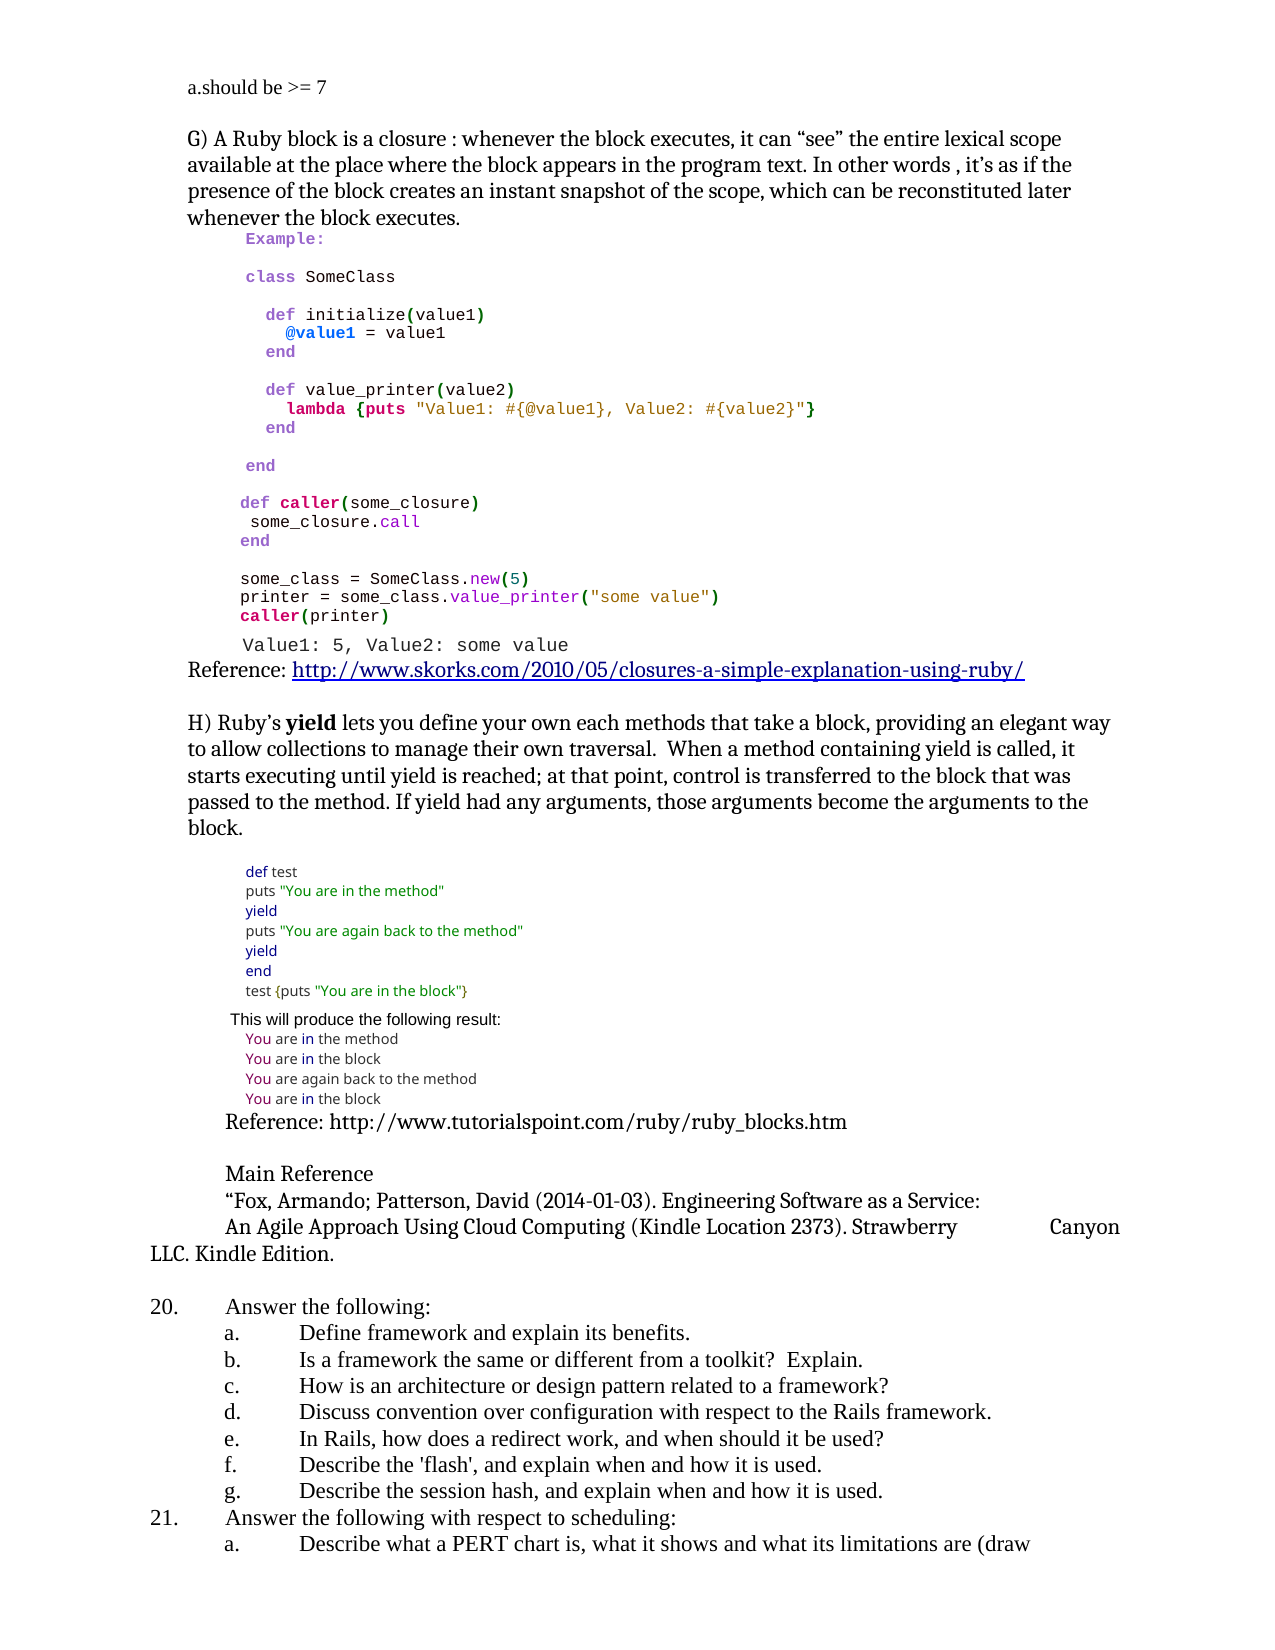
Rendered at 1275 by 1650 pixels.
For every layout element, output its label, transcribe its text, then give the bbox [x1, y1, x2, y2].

text You are in the method [150, 1029, 1125, 1049]
text end [150, 961, 1125, 981]
text class SomeClass [150, 268, 1125, 287]
text lambda {puts "Value1: #{@value1}, Value2: #{value2}"} [150, 401, 1125, 419]
text caller(printer) [150, 608, 1125, 627]
text b. Is a framework the same or different from a toolkit? Explain. [224, 1346, 1125, 1372]
text 20. Answer the following: [150, 1293, 1125, 1319]
text You are in the block [150, 1089, 1125, 1108]
text Main Reference [150, 1161, 1125, 1188]
text printer = some_class.value_printer("some value") [150, 589, 1125, 608]
text @value1 = value1 [150, 325, 1125, 344]
text Reference: http://www.skorks.com/2010/05/closures-a-simple-explanation-using-ruby/ [187, 657, 1125, 683]
text c. How is an architecture or design pattern related to a framework? [224, 1372, 1125, 1398]
text end [150, 419, 1125, 438]
text Reference: http://www.tutorialspoint.com/ruby/ruby_blocks.htm [150, 1108, 1125, 1135]
text def initialize(value1) [150, 306, 1125, 325]
text f. Describe the 'flash', and explain when and how it is used. [224, 1451, 1125, 1477]
text def value_printer(value2) [150, 382, 1125, 401]
text a. Define framework and explain its benefits. [224, 1319, 1125, 1346]
text puts "You are in the method" [150, 881, 1125, 901]
text Value1: 5, Value2: some value [152, 627, 1125, 657]
text yield [150, 901, 1125, 921]
text This will produce the following result: [155, 1001, 1125, 1029]
text some_closure.call [150, 514, 1125, 532]
text d. Discuss convention over configuration with respect to the Rails framework. [224, 1398, 1125, 1425]
text end [150, 344, 1125, 363]
text puts "You are again back to the method" [150, 921, 1125, 941]
text end [150, 532, 1125, 551]
text a. Describe what a PERT chart is, what it shows and what its limitations are (draw [224, 1530, 1125, 1557]
text 21. Answer the following with respect to scheduling: [150, 1504, 1125, 1530]
text def test [150, 861, 1125, 881]
text def caller(some_closure) [150, 495, 1125, 514]
text some_class = SomeClass.new(5) [150, 570, 1125, 589]
text g. Describe the session hash, and explain when and how it is used. [224, 1477, 1125, 1504]
text e. In Rails, how does a redirect work, and when should it be used? [224, 1425, 1125, 1451]
text a.should be >= 7 [150, 75, 1125, 99]
text “Fox, Armando; Patterson, David (2014-01-03). Engineering Software as a Service: An Agile Approach Using Cloud Computing (Kindle Location 2373). Strawberry Canyon LLC. Kindle Edition. [150, 1188, 1125, 1267]
text G) A Ruby block is a closure : whenever the block executes, it can “see” the entire lexical scope available at the place where the block appears in the program text. In other words , it’s as if the presence of the block creates an instant snapshot of the scope, which can be reconstituted later whenever the block executes. [187, 125, 1125, 231]
text H) Ruby’s yield lets you define your own each methods that take a block, providing an elegant way to allow collections to manage their own traversal. When a method containing yield is called, it starts executing until yield is reached; at that point, control is transferred to the block that was passed to the method. If yield had any arguments, those arguments become the arguments to the block. [187, 710, 1125, 841]
text Example: [150, 231, 1125, 250]
text yield [150, 941, 1125, 961]
text end [150, 457, 1125, 476]
text You are again back to the method [150, 1069, 1125, 1089]
text test {puts "You are in the block"} [150, 981, 1125, 1001]
text You are in the block [150, 1049, 1125, 1069]
